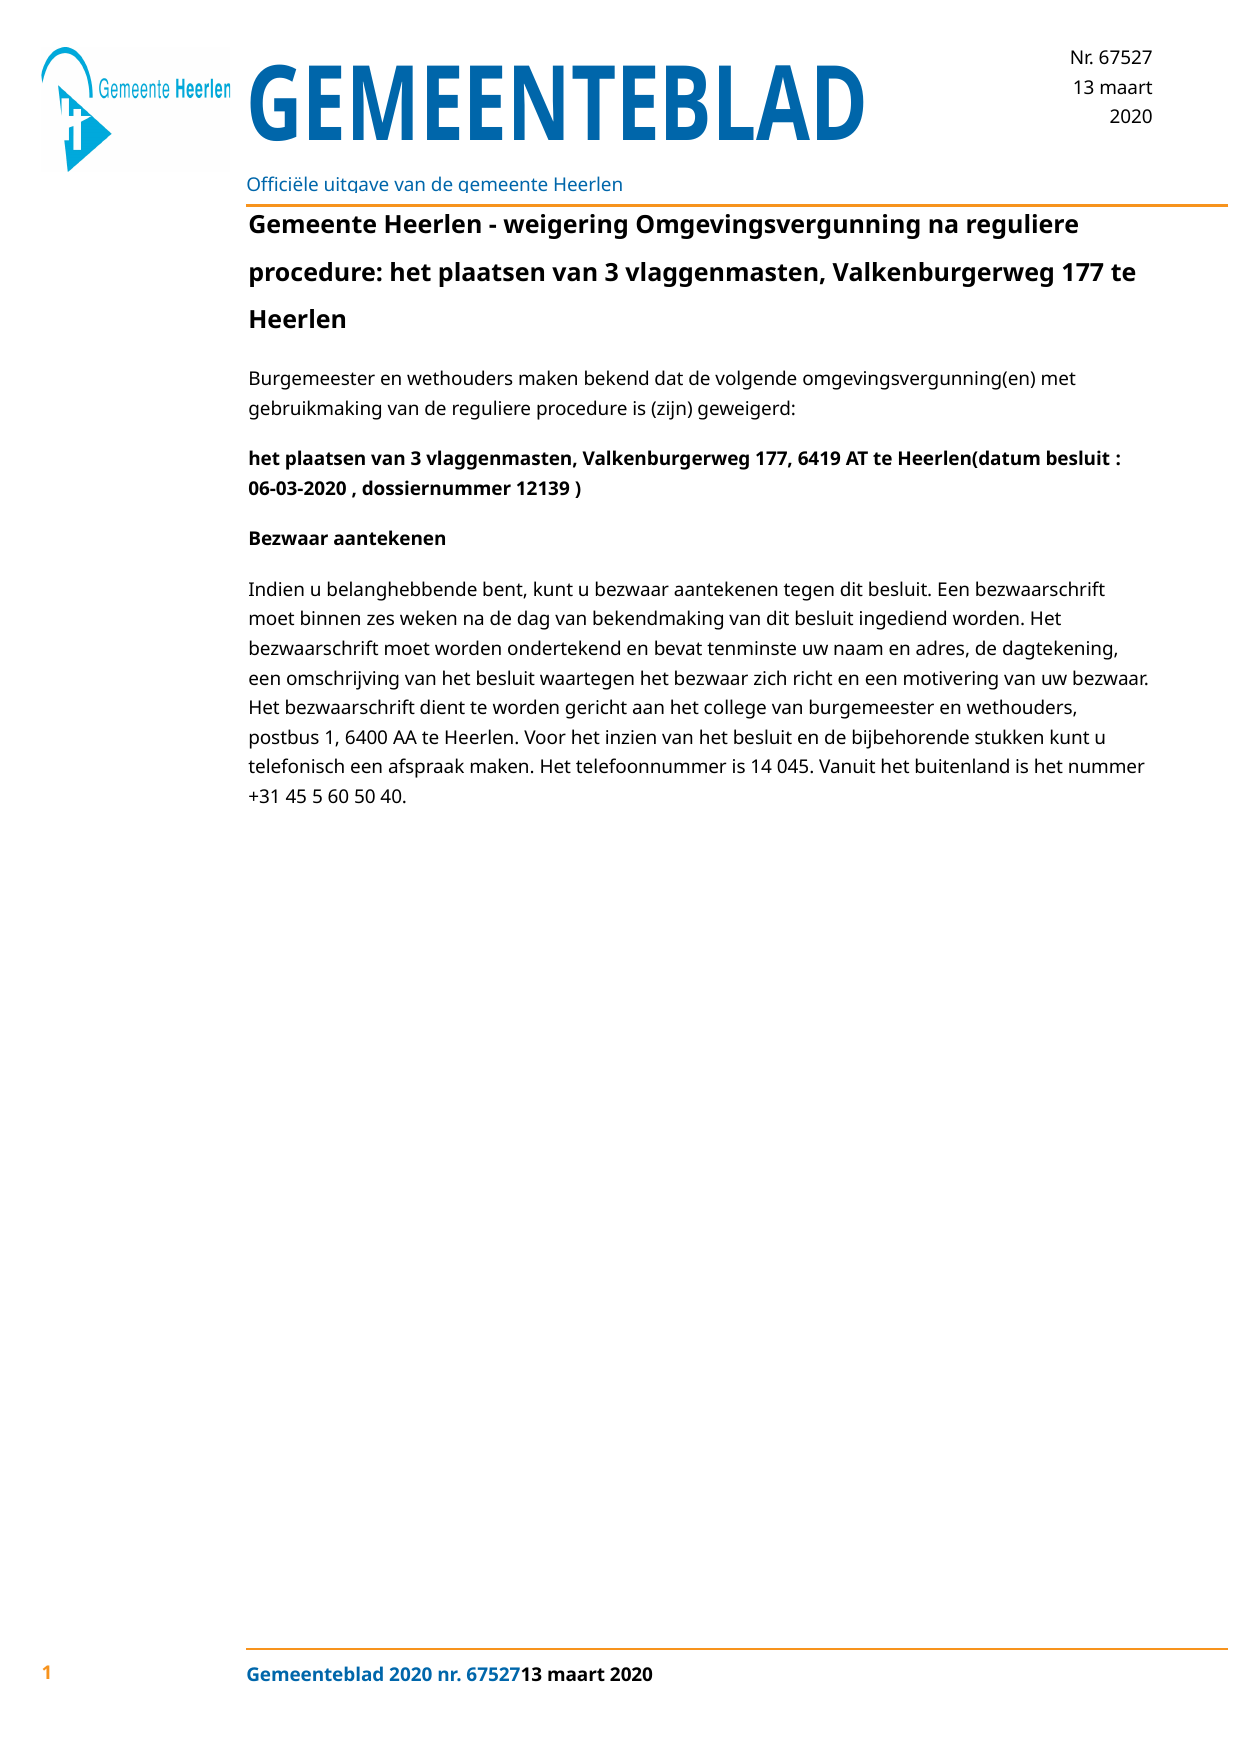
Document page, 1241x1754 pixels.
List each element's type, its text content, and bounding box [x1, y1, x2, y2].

picture [41, 47, 231, 172]
text Burgemeester en wethouders maken bekend dat de volgende omgevingsvergunning(en) met gebruikmaking van de reguliere procedure is (zijn) geweigerd: [248, 366, 1152, 421]
text Gemeente Heerlen - weigering Omgevingsvergunning na reguliere procedure: het plaatsen van 3 vlaggenmasten, Valkenburgerweg 177 te Heerlen [248, 207, 1152, 336]
text Bezwaar aantekenen [248, 526, 1152, 551]
picture [41, 47, 59, 70]
text Indien u belanghebbende bent, kunt u bezwaar aantekenen tegen dit besluit. Een bezwaarschrift moet binnen zes weken na de dag van bekendmaking van dit besluit ingediend worden. Het bezwaarschrift moet worden ondertekend en bevat tenminste uw naam en adres, de dagtekening, een omschrijving van het besluit waartegen het bezwaar zich richt en een motivering van uw bezwaar. Het bezwaarschrift dient te worden gericht aan het college van burgemeester en wethouders, postbus 1, 6400 AA te Heerlen. Voor het inzien van het besluit en de bijbehorende stukken kunt u telefonisch een afspraak maken. Het telefoonnummer is 14 045. Vanuit het buitenland is het nummer +31 45 5 60 50 40. [248, 576, 1152, 809]
text het plaatsen van 3 vlaggenmasten, Valkenburgerweg 177, 6419 AT te Heerlen(datum besluit : 06-03-2020 , dossiernummer 12139 ) [248, 446, 1152, 501]
